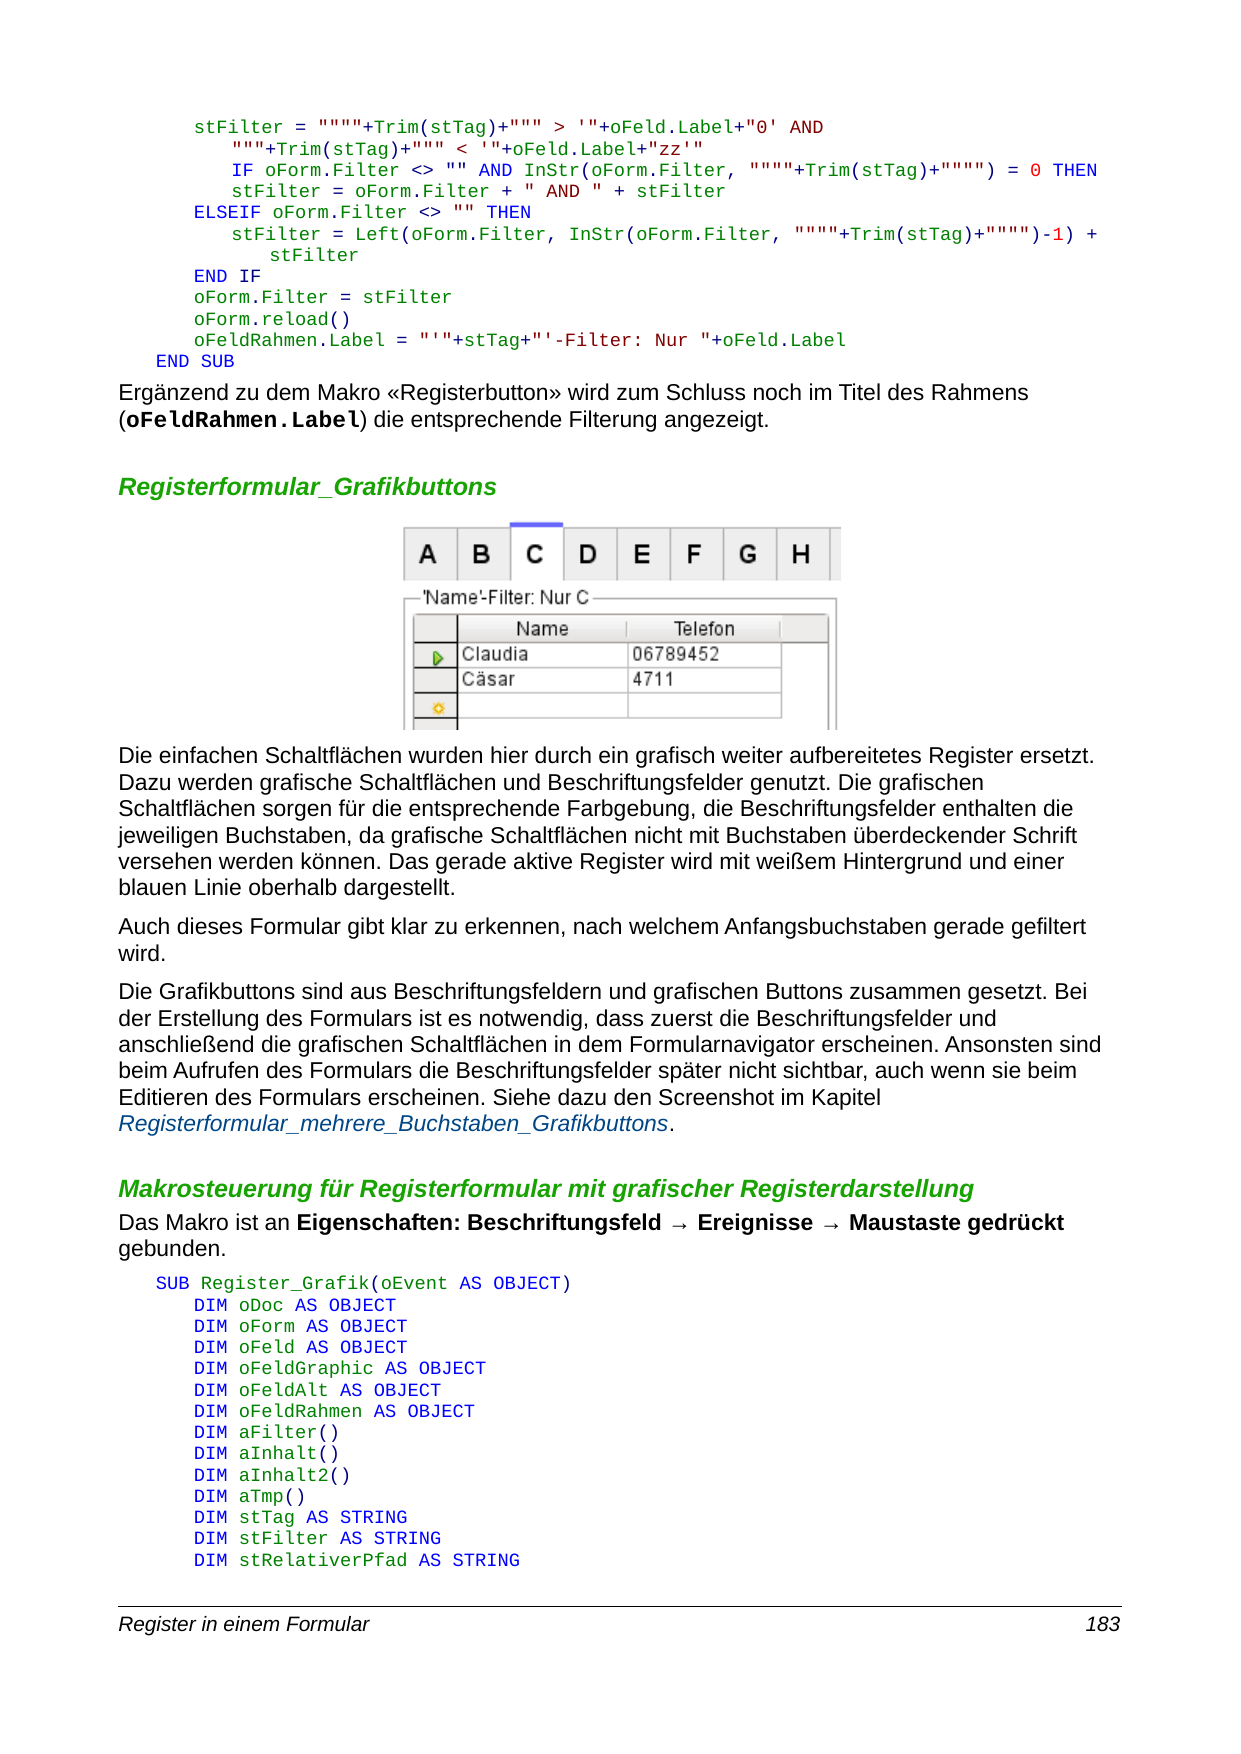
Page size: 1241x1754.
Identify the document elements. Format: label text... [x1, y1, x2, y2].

text IF oForm.Filter <> "" AND InStr(oForm.Filter, """"+Trim(stTag)+"""") = 0 THEN [156, 161, 1122, 182]
text DIM oDoc AS OBJECT [156, 1295, 1122, 1317]
text Auch dieses Formular gibt klar zu erkennen, nach welchem Anfangsbuchstaben gerade gefiltert wird. [118, 913, 1122, 966]
text Das Makro ist an Eigenschaften: Beschriftungsfeld → Ereignisse → Maustaste gedrückt gebunden. [118, 1209, 1122, 1262]
text SUB Register_Grafik(oEvent AS OBJECT) [156, 1274, 1122, 1295]
text DIM oFeldGraphic AS OBJECT [156, 1359, 1122, 1380]
subtitle Makrosteuerung für Registerformular mit grafischer Registerdarstellung [118, 1174, 1122, 1203]
text Die Grafikbuttons sind aus Beschriftungsfeldern und grafischen Buttons zusammen gesetzt. Bei der Erstellung des Formulars ist es notwendig, dass zuerst die Beschriftungsfelder und anschließend die grafischen Schaltflächen in dem Formularnavigator erscheinen. Ansonsten sind beim Aufrufen des Formulars die Beschriftungsfelder später nicht sichtbar, auch wenn sie beim Editieren des Formulars erscheinen. Siehe dazu den Screenshot im Kapitel Registerformular_mehrere_Buchstaben_Grafikbuttons. [118, 978, 1122, 1136]
text DIM oFeldRahmen AS OBJECT [156, 1402, 1122, 1423]
picture [399, 519, 842, 730]
text Die einfachen Schaltflächen wurden hier durch ein grafisch weiter aufbereitetes Register ersetzt. Dazu werden grafische Schaltflächen und Beschriftungsfelder genutzt. Die grafischen Schaltflächen sorgen für die entsprechende Farbgebung, die Beschriftungsfelder enthalten die jeweiligen Buchstaben, da grafische Schaltflächen nicht mit Buchstaben überdeckender Schrift versehen werden können. Das gerade aktive Register wird mit weißem Hintergrund und einer blauen Linie oberhalb dargestellt. [118, 742, 1122, 901]
text DIM stTag AS STRING [156, 1508, 1122, 1529]
text Ergänzend zu dem Makro «Registerbutton» wird zum Schluss noch im Titel des Rahmens (oFeldRahmen.Label) die entsprechende Filterung angezeigt. [118, 379, 1122, 434]
text END SUB [156, 352, 1122, 373]
text ELSEIF oForm.Filter <> "" THEN [156, 203, 1122, 224]
subtitle Registerformular_Grafikbuttons [118, 472, 1122, 500]
text oForm.reload() [156, 309, 1122, 331]
text stFilter = """"+Trim(stTag)+""" > '"+oFeld.Label+"0' AND """+Trim(stTag)+""" < '"+oFeld.Label+"zz'" [156, 118, 1122, 161]
text DIM aFilter() [156, 1423, 1122, 1444]
text DIM aInhalt() [156, 1444, 1122, 1465]
text DIM oFeld AS OBJECT [156, 1338, 1122, 1359]
text oForm.Filter = stFilter [156, 288, 1122, 309]
text DIM oForm AS OBJECT [156, 1317, 1122, 1338]
text DIM aInhalt2() [156, 1465, 1122, 1487]
text stFilter = oForm.Filter + " AND " + stFilter [156, 182, 1122, 203]
text DIM aTmp() [156, 1487, 1122, 1508]
text DIM stRelativerPfad AS STRING [156, 1550, 1122, 1572]
text oFeldRahmen.Label = "'"+stTag+"'-Filter: Nur "+oFeld.Label [156, 331, 1122, 352]
text stFilter = Left(oForm.Filter, InStr(oForm.Filter, """"+Trim(stTag)+"""")-1) + stFilter [156, 224, 1122, 267]
text DIM stFilter AS STRING [156, 1529, 1122, 1550]
text END IF [156, 267, 1122, 288]
text DIM oFeldAlt AS OBJECT [156, 1380, 1122, 1402]
